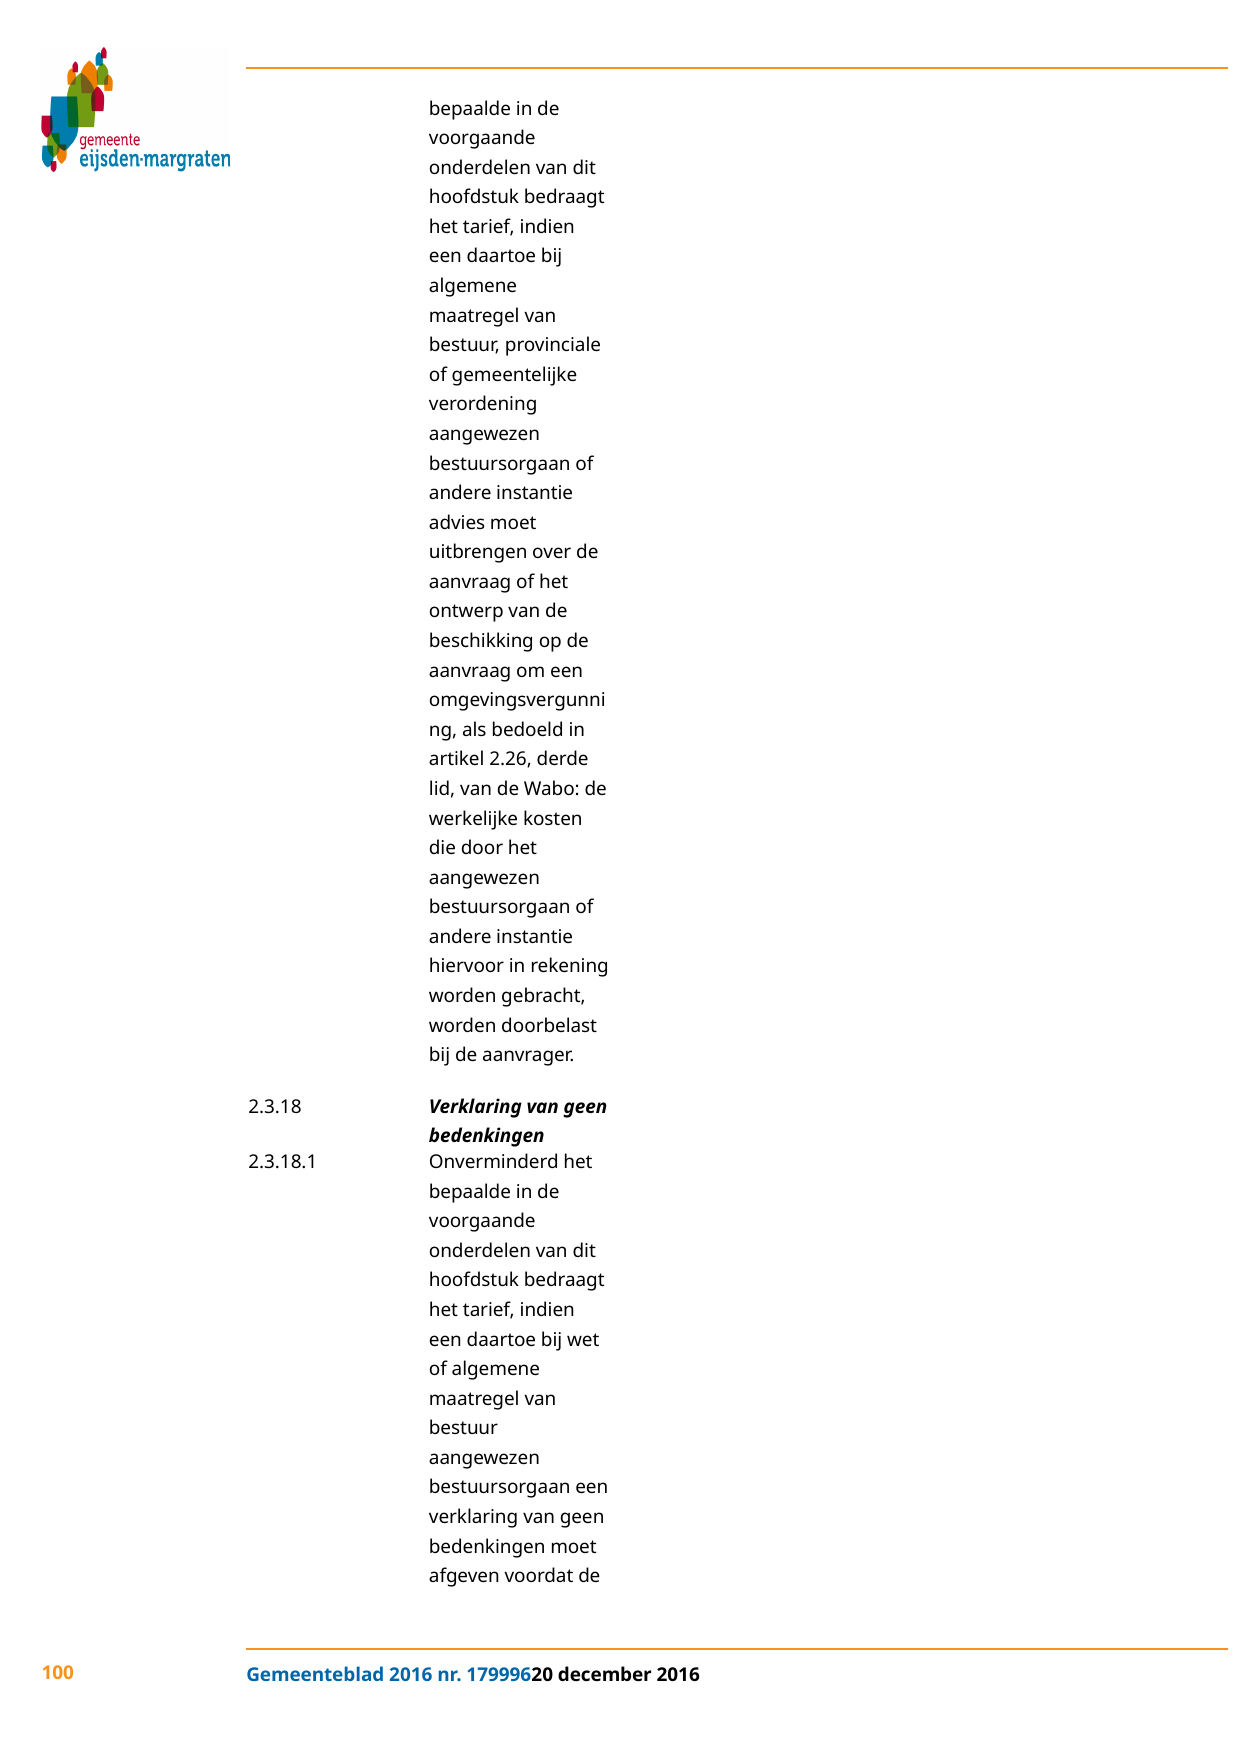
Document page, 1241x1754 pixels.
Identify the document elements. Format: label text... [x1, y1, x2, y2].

table_cell [971, 95, 1152, 1067]
table_cell bepaalde in de voorgaande onderdelen van dit hoofdstuk bedraagt het tarief, indien een daartoe bij algemene maatregel van bestuur, provinciale of gemeentelijke verordening aangewezen bestuursorgaan of andere instantie advies moet uitbrengen over de aanvraag of het ontwerp van de beschikking op de aanvraag om een omgevingsvergunning, als bedoeld in artikel 2.26, derde lid, van de Wabo: de werkelijke kosten die door het aangewezen bestuursorgaan of andere instantie hiervoor in rekening worden gebracht, worden doorbelast bij de aanvrager. [429, 95, 609, 1067]
table_cell [790, 1093, 971, 1148]
table_cell [971, 1067, 1152, 1093]
table_cell 2.3.18 [248, 1093, 429, 1148]
table_cell Onverminderd het bepaalde in de voorgaande onderdelen van dit hoofdstuk bedraagt het tarief, indien een daartoe bij wet of algemene maatregel van bestuur aangewezen bestuursorgaan een verklaring van geen bedenkingen moet afgeven voordat de [429, 1148, 609, 1588]
table_cell Verklaring van geen bedenkingen [429, 1093, 609, 1148]
table_cell [790, 1148, 971, 1588]
table_cell [609, 95, 790, 1067]
table_cell [790, 95, 971, 1067]
table_cell [248, 1067, 429, 1093]
table_cell [248, 95, 429, 1067]
table_cell [971, 1093, 1152, 1148]
table_cell [790, 1067, 971, 1093]
table_cell [609, 1067, 790, 1093]
table_cell [429, 1067, 609, 1093]
table_cell [971, 1148, 1152, 1588]
table_cell [609, 1093, 790, 1148]
picture [41, 47, 231, 172]
table_cell [609, 1148, 790, 1588]
table_cell 2.3.18.1 [248, 1148, 429, 1588]
